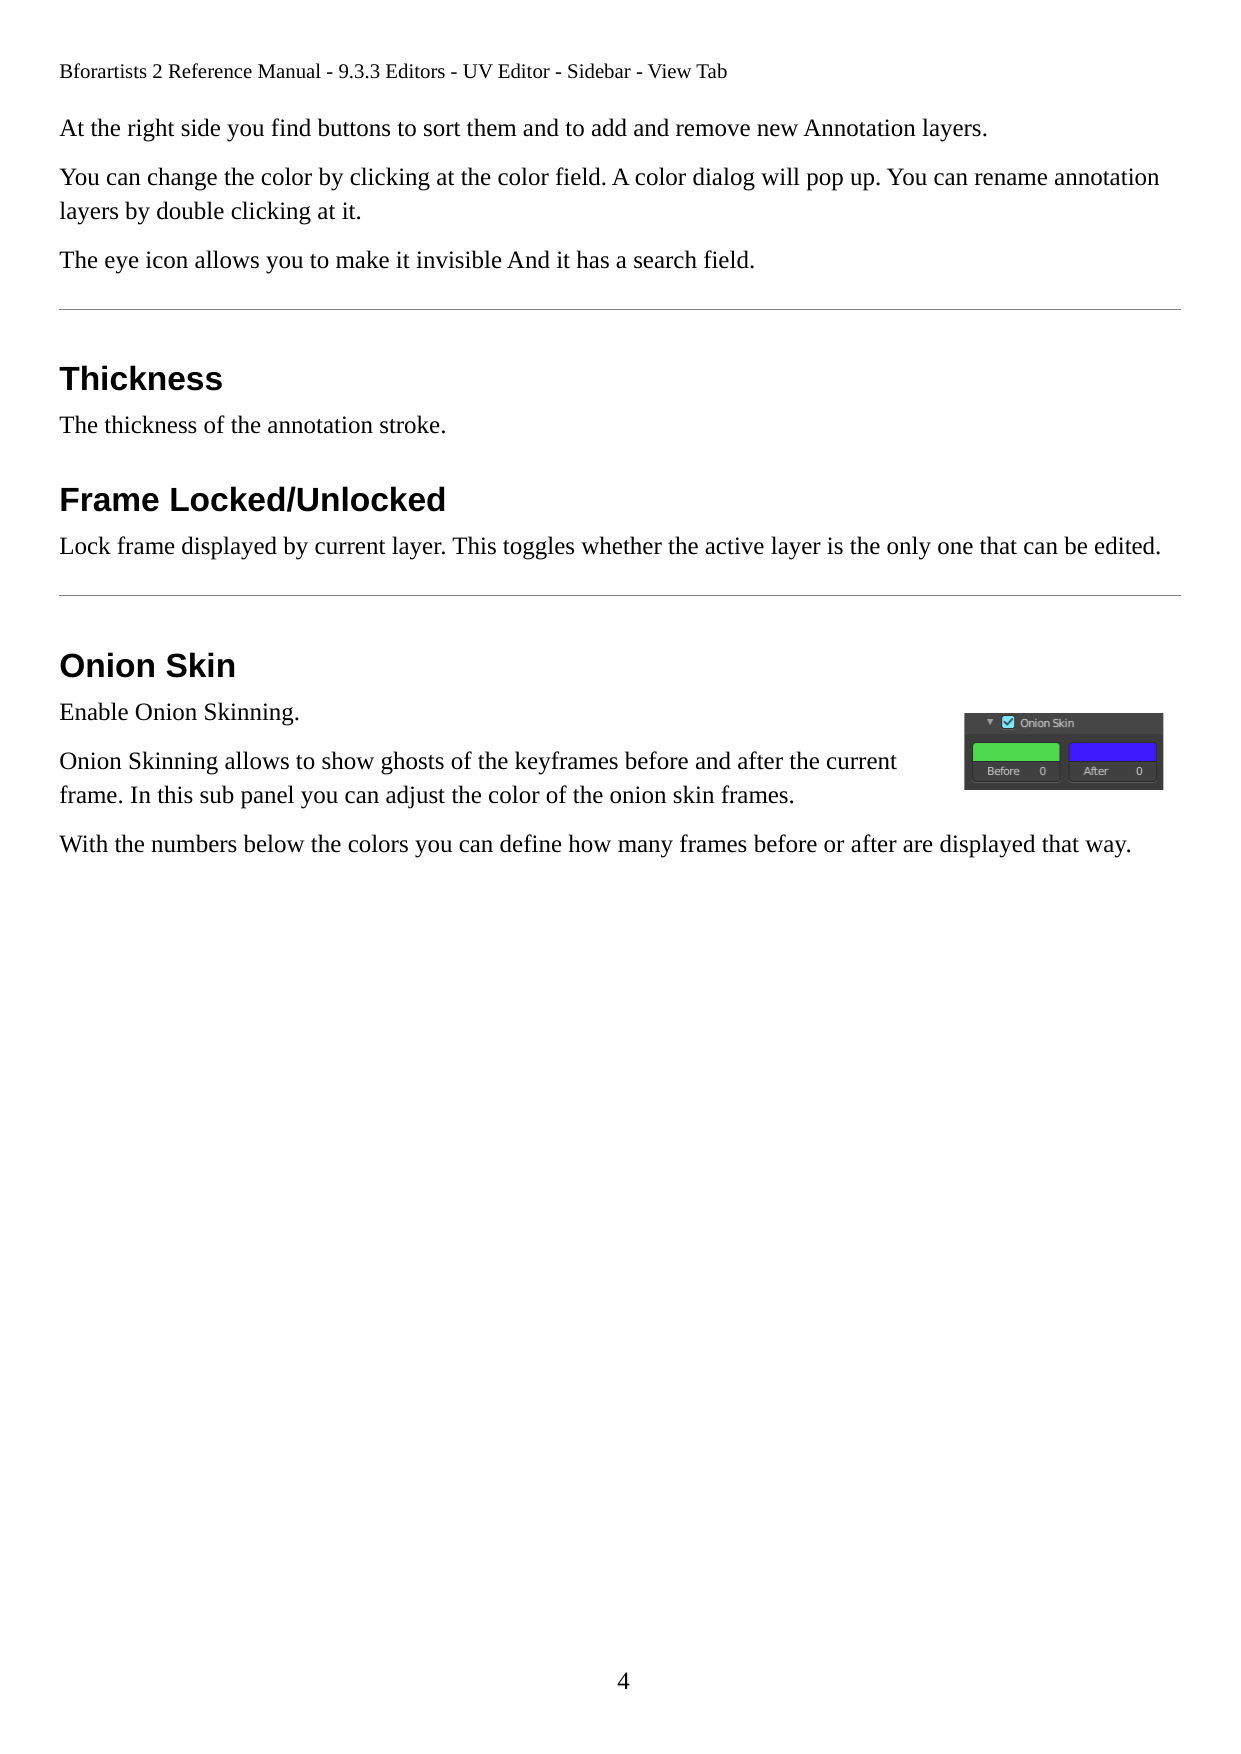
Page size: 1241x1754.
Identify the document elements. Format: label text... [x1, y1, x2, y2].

text Lock frame displayed by current layer. This toggles whether the active layer is the only one that can be edited. [59, 531, 1181, 560]
text You can change the color by clicking at the color field. A color dialog will pop up. You can rename annotation layers by double clicking at it. [59, 162, 1181, 225]
text At the right side you find buttons to sort them and to add and remove new Annotation layers. [59, 113, 1181, 141]
text Enable Onion Skinning. [59, 697, 1181, 725]
picture [964, 713, 1164, 790]
text With the numbers below the colors you can define how many frames before or after are displayed that way. [59, 829, 1181, 858]
text The eye icon allows you to make it invisible And it has a search field. [59, 245, 1181, 274]
text Onion Skinning allows to show ghosts of the keyframes before and after the current frame. In this sub panel you can adjust the color of the onion skin frames. [59, 746, 1181, 809]
subtitle Thickness [59, 359, 1181, 398]
subtitle Frame Locked/Unlocked [59, 480, 1181, 519]
text The thickness of the annotation stroke. [59, 410, 1181, 439]
subtitle Onion Skin [59, 646, 1181, 684]
